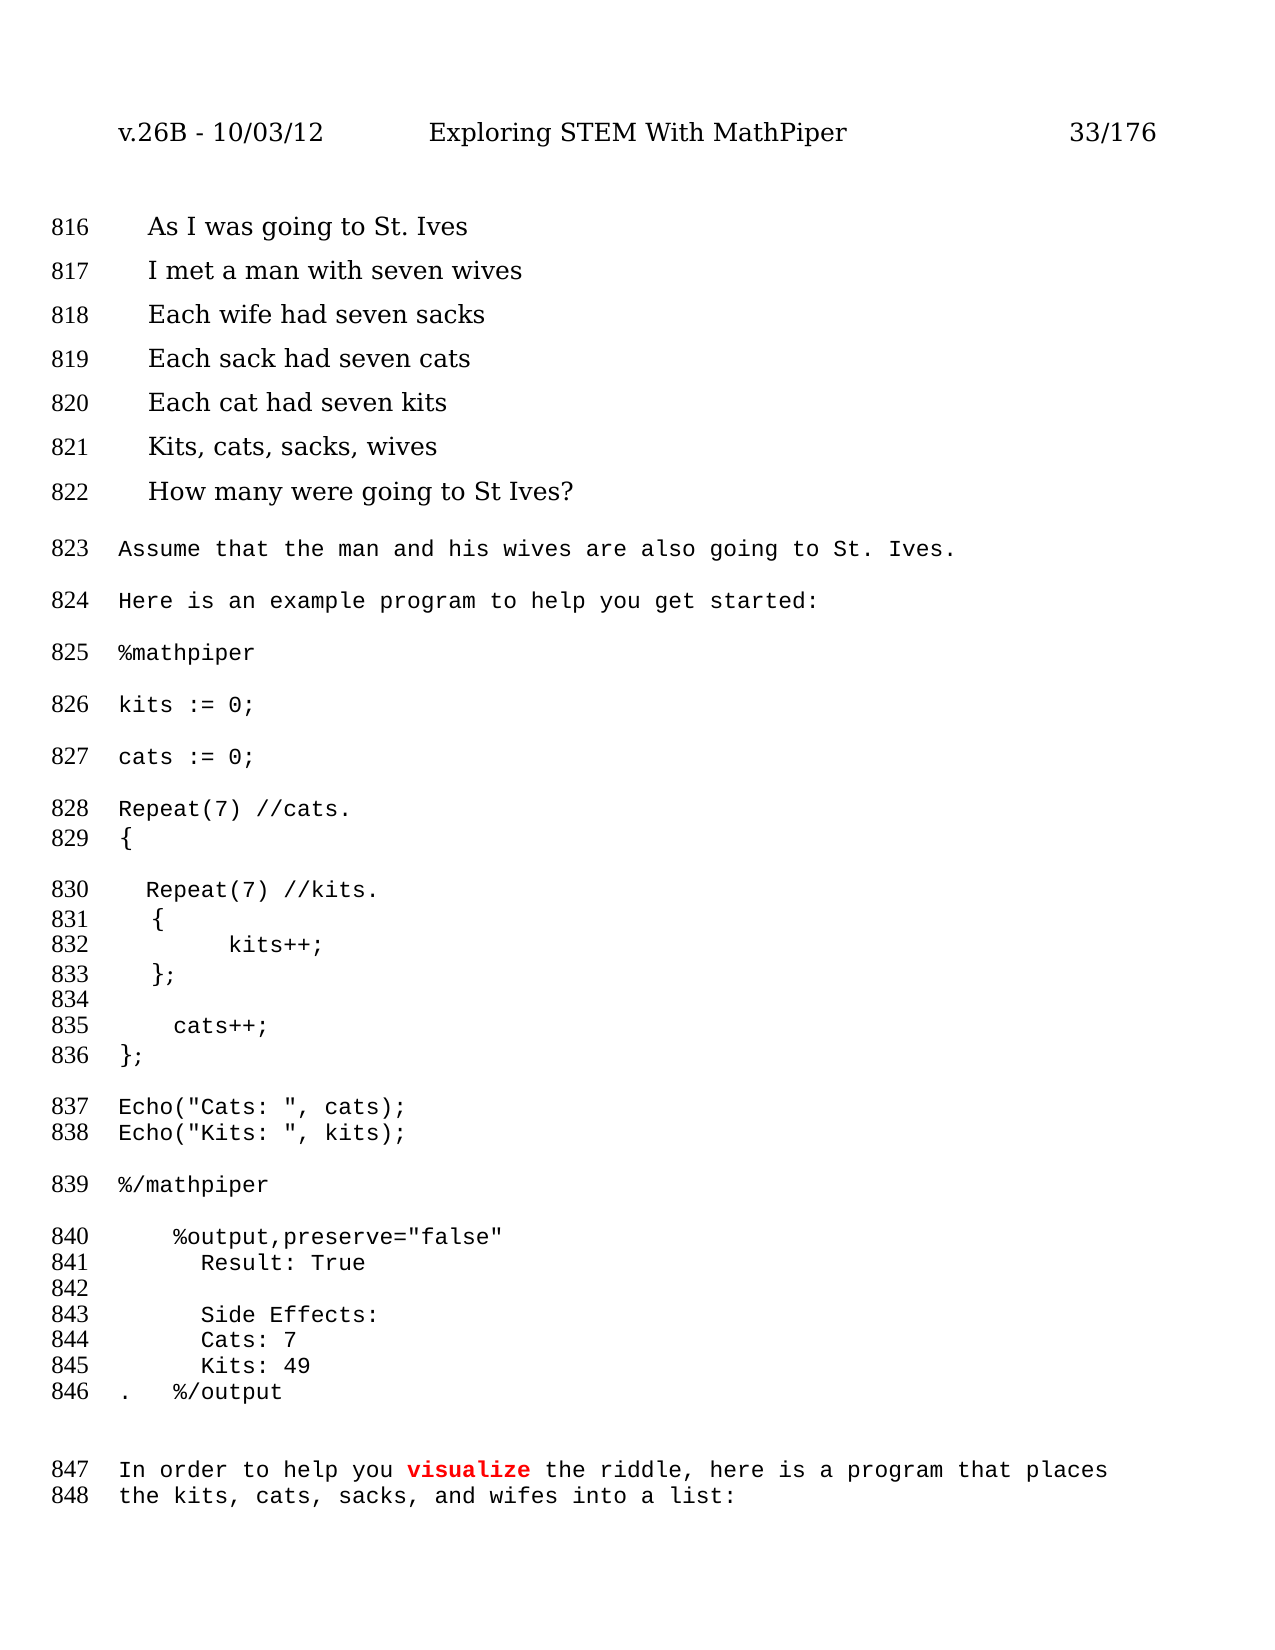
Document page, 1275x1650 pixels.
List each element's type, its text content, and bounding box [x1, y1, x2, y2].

text kits := 0; [118, 693, 1157, 719]
text %/mathpiper [118, 1173, 1157, 1199]
text cats++; [118, 1014, 1157, 1040]
text Assume that the man and his wives are also going to St. Ives. [118, 538, 1157, 564]
text Repeat(7) //cats. [118, 797, 1157, 823]
text cats := 0; [118, 745, 1157, 771]
text How many were going to St Ives? [148, 477, 1157, 506]
text Each sack had seven cats [148, 344, 1157, 373]
text }; [118, 959, 1157, 988]
text Cats: 7 [118, 1329, 1157, 1355]
text { [118, 823, 1157, 852]
text Echo("Cats: ", cats); [118, 1095, 1157, 1121]
text I met a man with seven wives [148, 256, 1157, 285]
text Each wife had seven sacks [148, 300, 1157, 329]
text Echo("Kits: ", kits); [118, 1121, 1157, 1147]
text Repeat(7) //kits. [118, 878, 1157, 904]
text }; [118, 1040, 1157, 1069]
text In order to help you visualize the riddle, here is a program that places the kits, cats, sacks, and wifes into a list: [118, 1458, 1157, 1510]
text kits++; [118, 933, 1157, 959]
text Kits, cats, sacks, wives [148, 432, 1157, 462]
text Here is an example program to help you get started: [118, 590, 1157, 616]
text Each cat had seven kits [148, 388, 1157, 417]
text %output,preserve="false" [118, 1225, 1157, 1251]
text %mathpiper [118, 642, 1157, 667]
text Kits: 49 [118, 1355, 1157, 1381]
text Side Effects: [118, 1303, 1157, 1329]
text { [118, 904, 1157, 933]
text . %/output [118, 1381, 1157, 1407]
text As I was going to St. Ives [148, 212, 1157, 241]
text Result: True [118, 1251, 1157, 1277]
